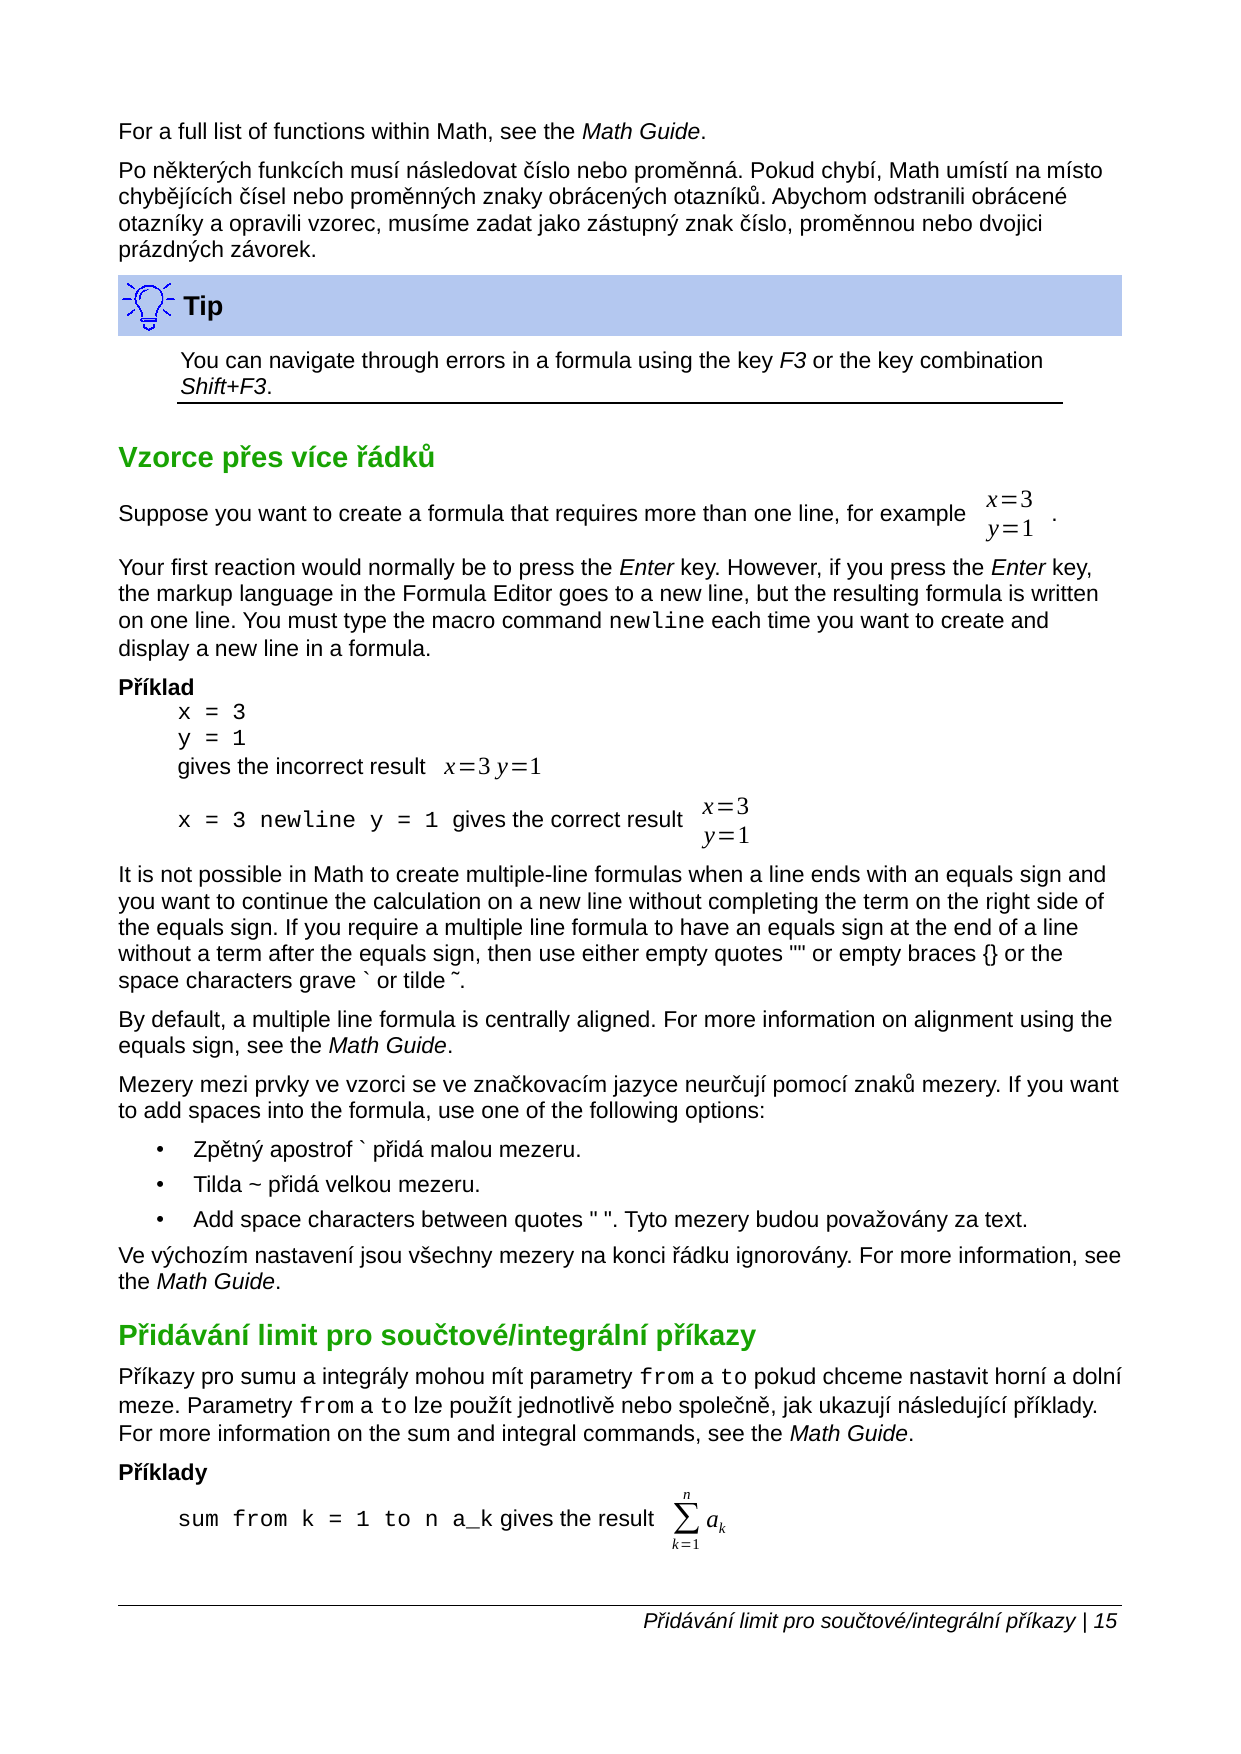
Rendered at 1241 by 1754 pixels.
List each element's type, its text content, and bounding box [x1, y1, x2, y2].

subtitle Vzorce přes více řádků [118, 440, 1122, 473]
subtitle Tip [118, 275, 1122, 336]
text By default, a multiple line formula is centrally aligned. For more information on alignment using the equals sign, see the Math Guide. [118, 1006, 1122, 1058]
text x = 3 y = 1 gives the incorrect result [177, 700, 1122, 780]
text Your first reaction would normally be to press the Enter key. However, if you press the Enter key, the markup language in the Formula Editor goes to a new line, but the resulting formula is written on one line. You must type the macro command newline each time you want to create and display a new line in a formula. [118, 554, 1122, 661]
list Mezery mezi prvky ve vzorci se ve značkovacím jazyce neurčují pomocí znaků mezery. If you want to add spaces into the formula, use one of the following options: [118, 1071, 1122, 1123]
text Příkazy pro sumu a integrály mohou mít parametry from a to pokud chceme nastavit horní a dolní meze. Parametry from a to lze použít jednotlivě nebo společně, jak ukazují následující příklady. For more information on the sum and integral commands, see the Math Guide. [118, 1363, 1122, 1446]
list Tilda ~ přidá velkou mezeru. [156, 1171, 1122, 1197]
text It is not possible in Math to create multiple-line formulas when a line ends with an equals sign and you want to continue the calculation on a new line without completing the term on the right side of the equals sign. If you require a multiple line formula to have an equals sign at the end of a line without a term after the equals sign, then use either empty quotes "" or empty braces {} or the space characters grave ` or tilde ˜. [118, 861, 1122, 993]
text x = 3 newline y = 1 gives the correct result [177, 792, 1122, 849]
text Příklad [118, 674, 1122, 700]
text Po některých funkcích musí následovat číslo nebo proměnná. Pokud chybí, Math umístí na místo chybějících čísel nebo proměnných znaky obrácených otazníků. Abychom odstranili obrácené otazníky a opravili vzorec, musíme zadat jako zástupný znak číslo, proměnnou nebo dvojici prázdných závorek. [118, 157, 1122, 262]
list Zpětný apostrof ` přidá malou mezeru. [156, 1136, 1122, 1162]
text sum from k = 1 to n a_k gives the result [177, 1485, 1122, 1552]
picture [119, 275, 179, 335]
subtitle Přidávání limit pro součtové/integrální příkazy [118, 1318, 1122, 1351]
text Příklady [118, 1459, 1122, 1485]
text Suppose you want to create a formula that requires more than one line, for example. [118, 485, 1122, 542]
text For a full list of functions within Math, see the Math Guide. [118, 118, 1122, 144]
text You can navigate through errors in a formula using the key F3 or the key combination Shift+F3. [177, 343, 1063, 402]
text Ve výchozím nastavení jsou všechny mezery na konci řádku ignorovány. For more information, see the Math Guide. [118, 1242, 1122, 1294]
list Add space characters between quotes " ". Tyto mezery budou považovány za text. [156, 1206, 1122, 1233]
